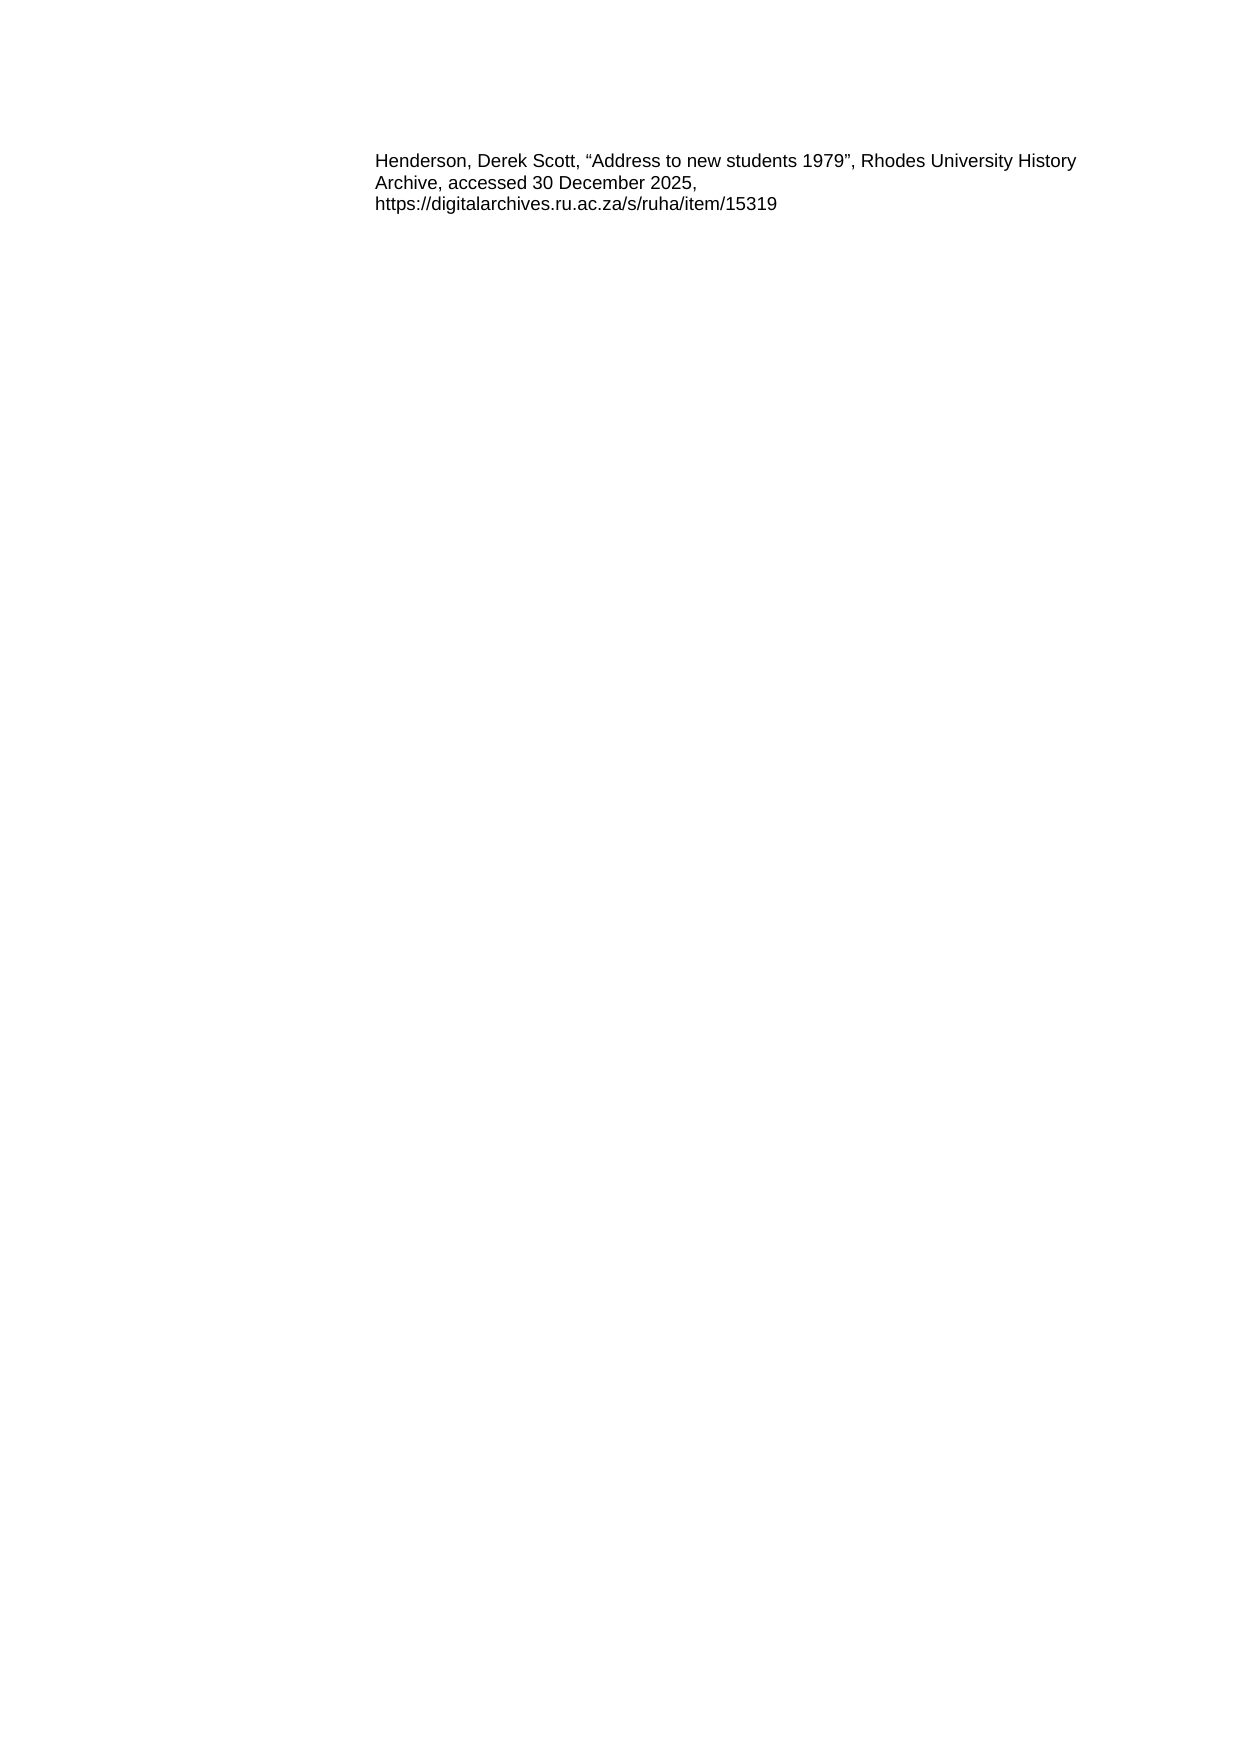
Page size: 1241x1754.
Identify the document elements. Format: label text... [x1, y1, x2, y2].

text Henderson, Derek Scott, “Address to new students 1979”, Rhodes University History Archive, accessed 30 December 2025, https://digitalarchives.ru.ac.za/s/ruha/item/15319 [375, 150, 1090, 215]
